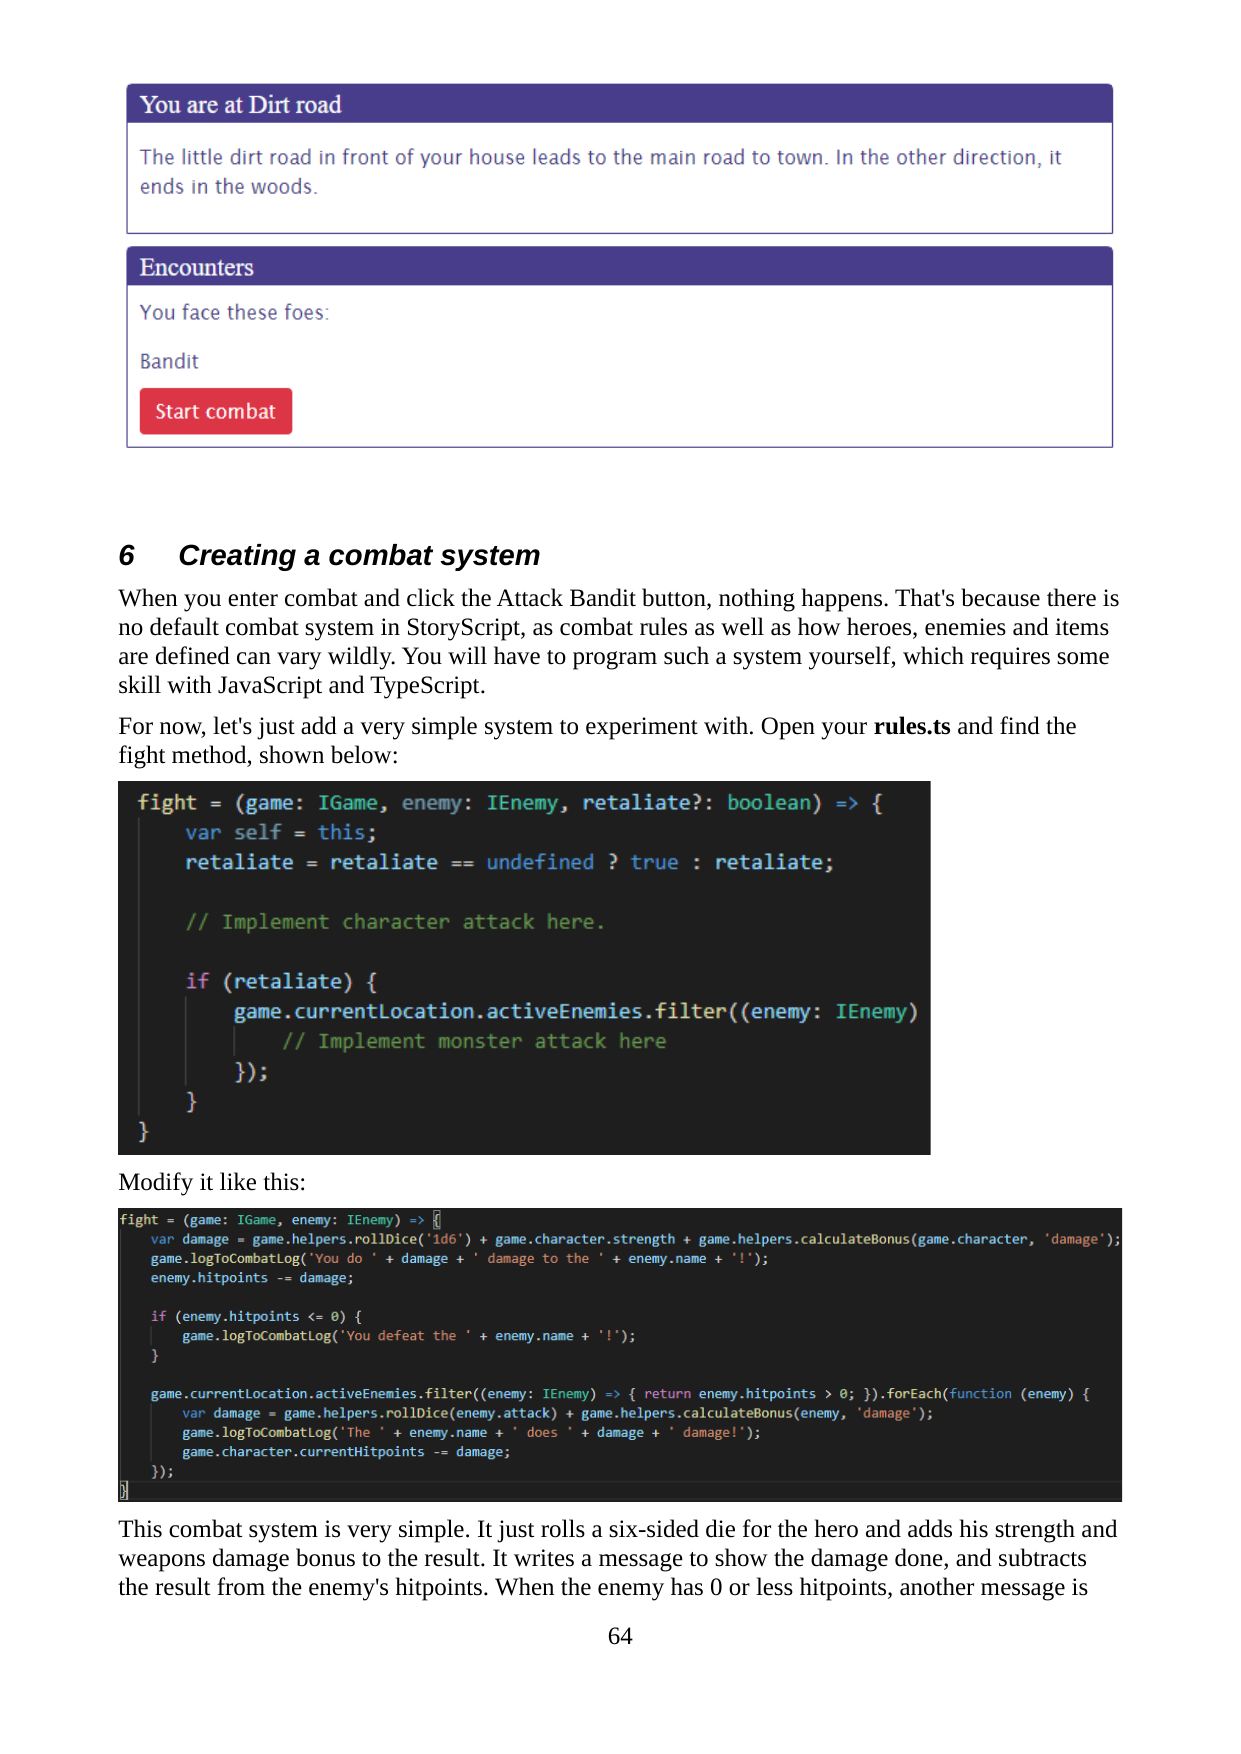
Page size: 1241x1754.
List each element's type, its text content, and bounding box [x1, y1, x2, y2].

text Modify it like this: [118, 1167, 1122, 1196]
subtitle Creating a combat system [118, 537, 1122, 571]
text When you enter combat and click the Attack Bandit button, nothing happens. That's because there is no default combat system in StoryScript, as combat rules as well as how heroes, enemies and items are defined can vary wildly. You will have to program such a system yourself, which requires some skill with JavaScript and TypeScript. [118, 583, 1122, 698]
text For now, let's just add a very simple system to experiment with. Open your rules.ts and find the fight method, shown below: [118, 711, 1122, 768]
text This combat system is very simple. It just rolls a six-sided die for the hero and adds his strength and weapons damage bonus to the result. It writes a message to show the damage done, and subtracts the result from the enemy's hitpoints. When the enemy has 0 or less hitpoints, another message is [118, 1514, 1122, 1601]
